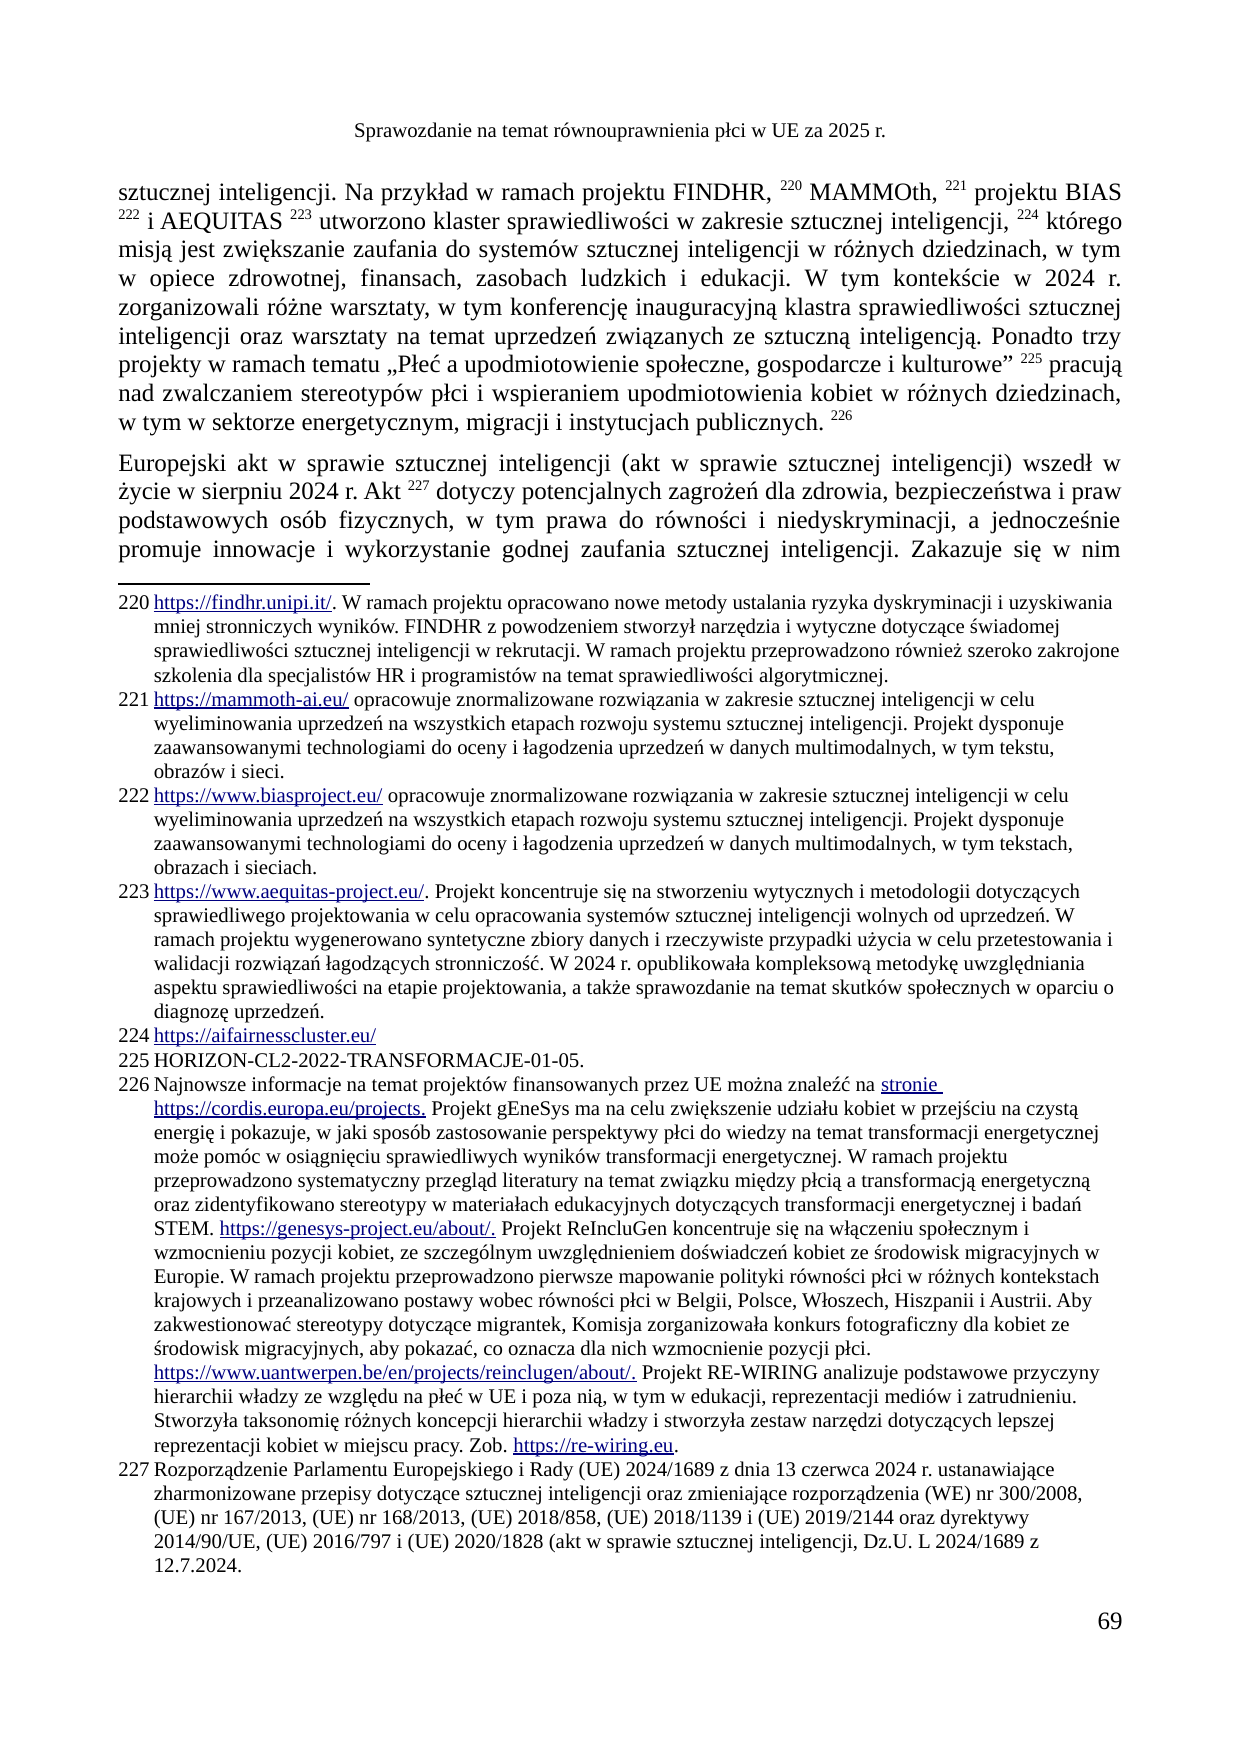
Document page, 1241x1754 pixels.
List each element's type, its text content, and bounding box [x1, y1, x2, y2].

text https://mammoth-ai.eu/ opracowuje znormalizowane rozwiązania w zakresie sztucznej inteligencji w celu wyeliminowania uprzedzeń na wszystkich etapach rozwoju systemu sztucznej inteligencji. Projekt dysponuje zaawansowanymi technologiami do oceny i łagodzenia uprzedzeń w danych multimodalnych, w tym tekstu, obrazów i sieci. [118, 687, 1122, 783]
text Najnowsze informacje na temat projektów finansowanych przez UE można znaleźć na stronie https://cordis.europa.eu/projects. Projekt gEneSys ma na celu zwiększenie udziału kobiet w przejściu na czystą energię i pokazuje, w jaki sposób zastosowanie perspektywy płci do wiedzy na temat transformacji energetycznej może pomóc w osiągnięciu sprawiedliwych wyników transformacji energetycznej. W ramach projektu przeprowadzono systematyczny przegląd literatury na temat związku między płcią a transformacją energetyczną oraz zidentyfikowano stereotypy w materiałach edukacyjnych dotyczących transformacji energetycznej i badań STEM. https://genesys-project.eu/about/. Projekt ReIncluGen koncentruje się na włączeniu społecznym i wzmocnieniu pozycji kobiet, ze szczególnym uwzględnieniem doświadczeń kobiet ze środowisk migracyjnych w Europie. W ramach projektu przeprowadzono pierwsze mapowanie polityki równości płci w różnych kontekstach krajowych i przeanalizowano postawy wobec równości płci w Belgii, Polsce, Włoszech, Hiszpanii i Austrii. Aby zakwestionować stereotypy dotyczące migrantek, Komisja zorganizowała konkurs fotograficzny dla kobiet ze środowisk migracyjnych, aby pokazać, co oznacza dla nich wzmocnienie pozycji płci. https://www.uantwerpen.be/en/projects/reinclugen/about/. Projekt RE-WIRING analizuje podstawowe przyczyny hierarchii władzy ze względu na płeć w UE i poza nią, w tym w edukacji, reprezentacji mediów i zatrudnieniu. Stworzyła taksonomię różnych koncepcji hierarchii władzy i stworzyła zestaw narzędzi dotyczących lepszej reprezentacji kobiet w miejscu pracy. Zob. https://re-wiring.eu. [118, 1072, 1122, 1457]
text https://aifairnesscluster.eu/ [118, 1023, 1122, 1047]
text Rozporządzenie Parlamentu Europejskiego i Rady (UE) 2024/1689 z dnia 13 czerwca 2024 r. ustanawiające zharmonizowane przepisy dotyczące sztucznej inteligencji oraz zmieniające rozporządzenia (WE) nr 300/2008, (UE) nr 167/2013, (UE) nr 168/2013, (UE) 2018/858, (UE) 2018/1139 i (UE) 2019/2144 oraz dyrektywy 2014/90/UE, (UE) 2016/797 i (UE) 2020/1828 (akt w sprawie sztucznej inteligencji, Dz.U. L 2024/1689 z 12.7.2024. [118, 1457, 1122, 1577]
text sztucznej inteligencji. Na przykład w ramach projektu FINDHR, MAMMOth, projektu BIAS i AEQUITAS utworzono klaster sprawiedliwości w zakresie sztucznej inteligencji, którego misją jest zwiększanie zaufania do systemów sztucznej inteligencji w różnych dziedzinach, w tym w opiece zdrowotnej, finansach, zasobach ludzkich i edukacji. W tym kontekście w 2024 r. zorganizowali różne warsztaty, w tym konferencję inauguracyjną klastra sprawiedliwości sztucznej inteligencji oraz warsztaty na temat uprzedzeń związanych ze sztuczną inteligencją. Ponadto trzy projekty w ramach tematu „Płeć a upodmiotowienie społeczne, gospodarcze i kulturowe” pracują nad zwalczaniem stereotypów płci i wspieraniem upodmiotowienia kobiet w różnych dziedzinach, w tym w sektorze energetycznym, migracji i instytucjach publicznych. [118, 177, 1122, 436]
text https://findhr.unipi.it/. W ramach projektu opracowano nowe metody ustalania ryzyka dyskryminacji i uzyskiwania mniej stronniczych wyników. FINDHR z powodzeniem stworzył narzędzia i wytyczne dotyczące świadomej sprawiedliwości sztucznej inteligencji w rekrutacji. W ramach projektu przeprowadzono również szeroko zakrojone szkolenia dla specjalistów HR i programistów na temat sprawiedliwości algorytmicznej. [118, 590, 1122, 687]
text Europejski akt w sprawie sztucznej inteligencji (akt w sprawie sztucznej inteligencji) wszedł w życie w sierpniu 2024 r. Akt dotyczy potencjalnych zagrożeń dla zdrowia, bezpieczeństwa i praw podstawowych osób fizycznych, w tym prawa do równości i niedyskryminacji, a jednocześnie promuje innowacje i wykorzystanie godnej zaufania sztucznej inteligencji. Zakazuje się w nim [118, 448, 1122, 563]
text HORIZON-CL2-2022-TRANSFORMACJE-01-05. [118, 1047, 1122, 1072]
text https://www.biasproject.eu/ opracowuje znormalizowane rozwiązania w zakresie sztucznej inteligencji w celu wyeliminowania uprzedzeń na wszystkich etapach rozwoju systemu sztucznej inteligencji. Projekt dysponuje zaawansowanymi technologiami do oceny i łagodzenia uprzedzeń w danych multimodalnych, w tym tekstach, obrazach i sieciach. [118, 783, 1122, 879]
text https://www.aequitas-project.eu/. Projekt koncentruje się na stworzeniu wytycznych i metodologii dotyczących sprawiedliwego projektowania w celu opracowania systemów sztucznej inteligencji wolnych od uprzedzeń. W ramach projektu wygenerowano syntetyczne zbiory danych i rzeczywiste przypadki użycia w celu przetestowania i walidacji rozwiązań łagodzących stronniczość. W 2024 r. opublikowała kompleksową metodykę uwzględniania aspektu sprawiedliwości na etapie projektowania, a także sprawozdanie na temat skutków społecznych w oparciu o diagnozę uprzedzeń. [118, 879, 1122, 1023]
